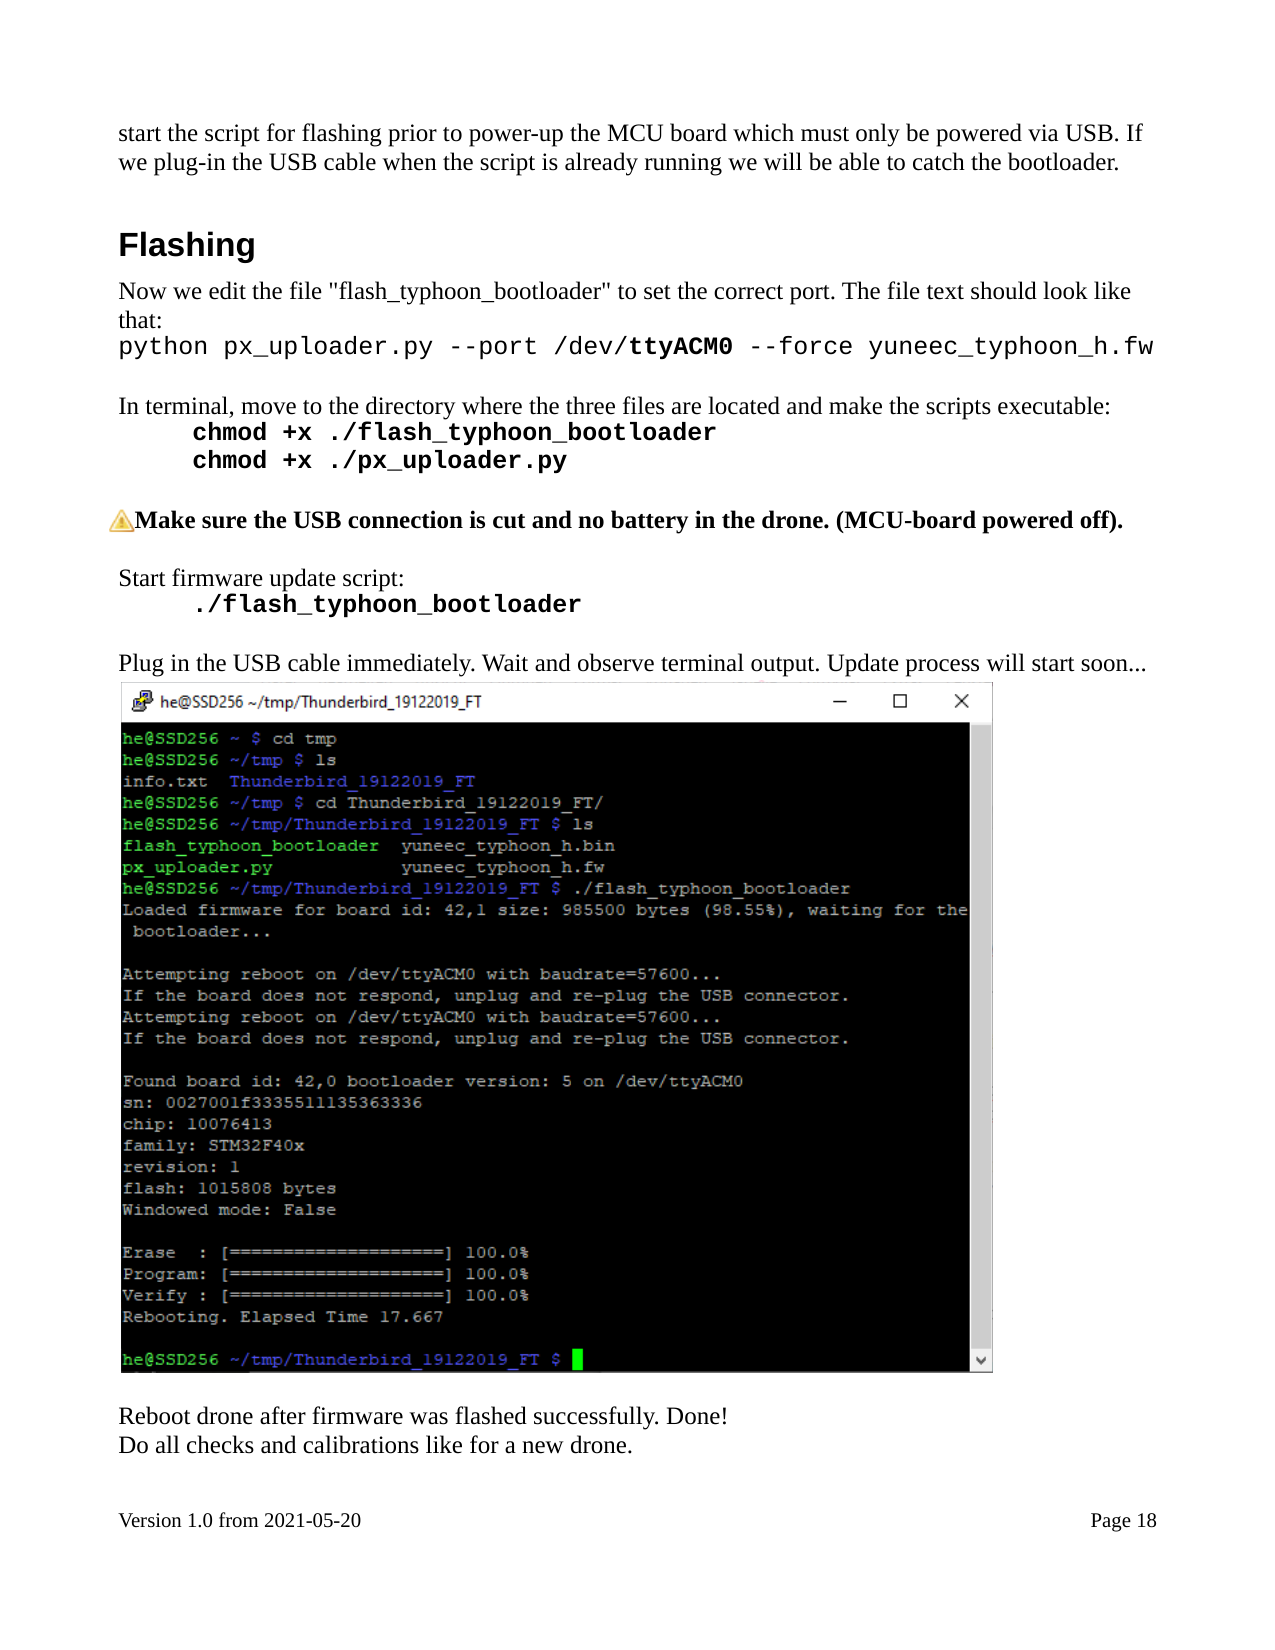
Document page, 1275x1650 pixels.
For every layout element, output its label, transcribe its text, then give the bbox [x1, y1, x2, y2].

text chmod +x ./px_uploader.py [118, 448, 1157, 476]
text Now we edit the file "flash_typhoon_bootloader" to set the correct port. The file text should look like that: [118, 276, 1157, 334]
text Plug in the USB cable immediately. Wait and observe terminal output. Update process will start soon... [118, 648, 1157, 677]
picture [109, 508, 135, 534]
text In terminal, move to the directory where the three files are located and make the scripts executable: [118, 391, 1157, 420]
subtitle Flashing [118, 225, 1157, 264]
text Do all checks and calibrations like for a new drone. [118, 1430, 1157, 1459]
text chmod +x ./flash_typhoon_bootloader [118, 420, 1157, 448]
text ./flash_typhoon_bootloader [118, 591, 1157, 620]
text Make sure the USB connection is cut and no battery in the drone. (MCU-board powered off). [118, 505, 1157, 534]
picture [121, 680, 993, 1373]
text python px_uploader.py --port /dev/ttyACM0 --force yuneec_typhoon_h.fw [118, 334, 1157, 362]
text Start firmware update script: [118, 563, 1157, 591]
text Reboot drone after firmware was flashed successfully. Done! [118, 1401, 1157, 1430]
text start the script for flashing prior to power-up the MCU board which must only be powered via USB. If we plug-in the USB cable when the script is already running we will be able to catch the bootloader. [118, 118, 1157, 176]
